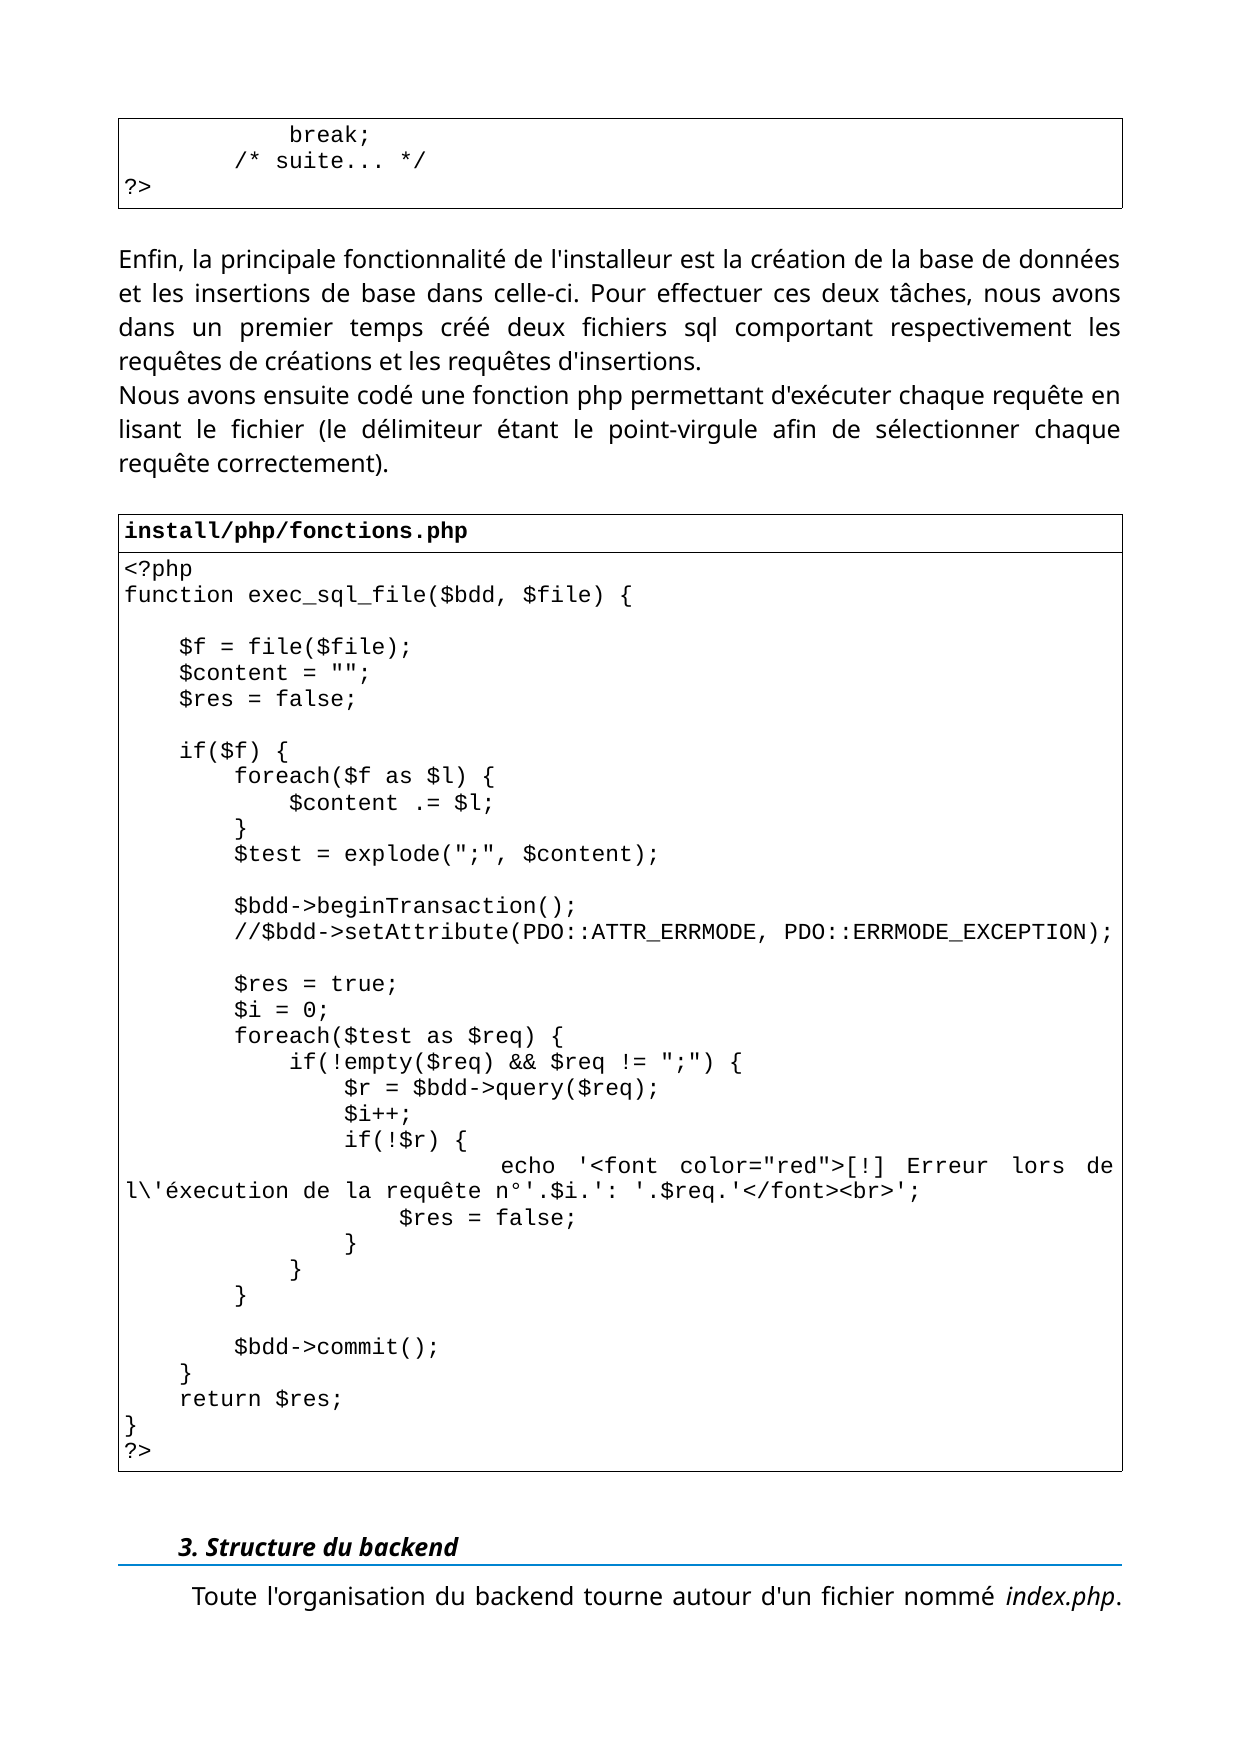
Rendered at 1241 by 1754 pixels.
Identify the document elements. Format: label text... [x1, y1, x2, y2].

text Nous avons ensuite codé une fonction php permettant d'exécuter chaque requête en lisant le fichier (le délimiteur étant le point-virgule afin de sélectionner chaque requête correctement). [118, 378, 1122, 480]
text Toute l'organisation du backend tourne autour d'un fichier nommé index.php. [118, 1579, 1122, 1613]
text Enfin, la principale fonctionnalité de l'installeur est la création de la base de données et les insertions de base dans celle-ci. Pour effectuer ces deux tâches, nous avons dans un premier temps créé deux fichiers sql comportant respectivement les requêtes de créations et les requêtes d'insertions. [118, 242, 1122, 378]
table_cell break; /* suite... */ ?> [119, 119, 1122, 207]
table_cell <?php function exec_sql_file($bdd, $file) { $f = file($file); $content = ""; $res = false; if($f) { foreach($f as $l) { $content .= $l; } $test = explode(";", $content); $bdd->beginTransaction(); //$bdd->setAttribute(PDO::ATTR_ERRMODE, PDO::ERRMODE_EXCEPTION); $res = true; $i = 0; foreach($test as $req) { if(!empty($req) && $req != ";") { $r = $bdd->query($req); $i++; if(!$r) { echo '<font color="red">[!] Erreur lors de l\'éxecution de la requête n°'.$i.': '.$req.'</font><br>'; $res = false; } } } $bdd->commit(); } return $res; } ?> [119, 553, 1122, 1471]
subtitle 3. Structure du backend [118, 1530, 1122, 1564]
table_header install/php/fonctions.php [119, 515, 1122, 552]
